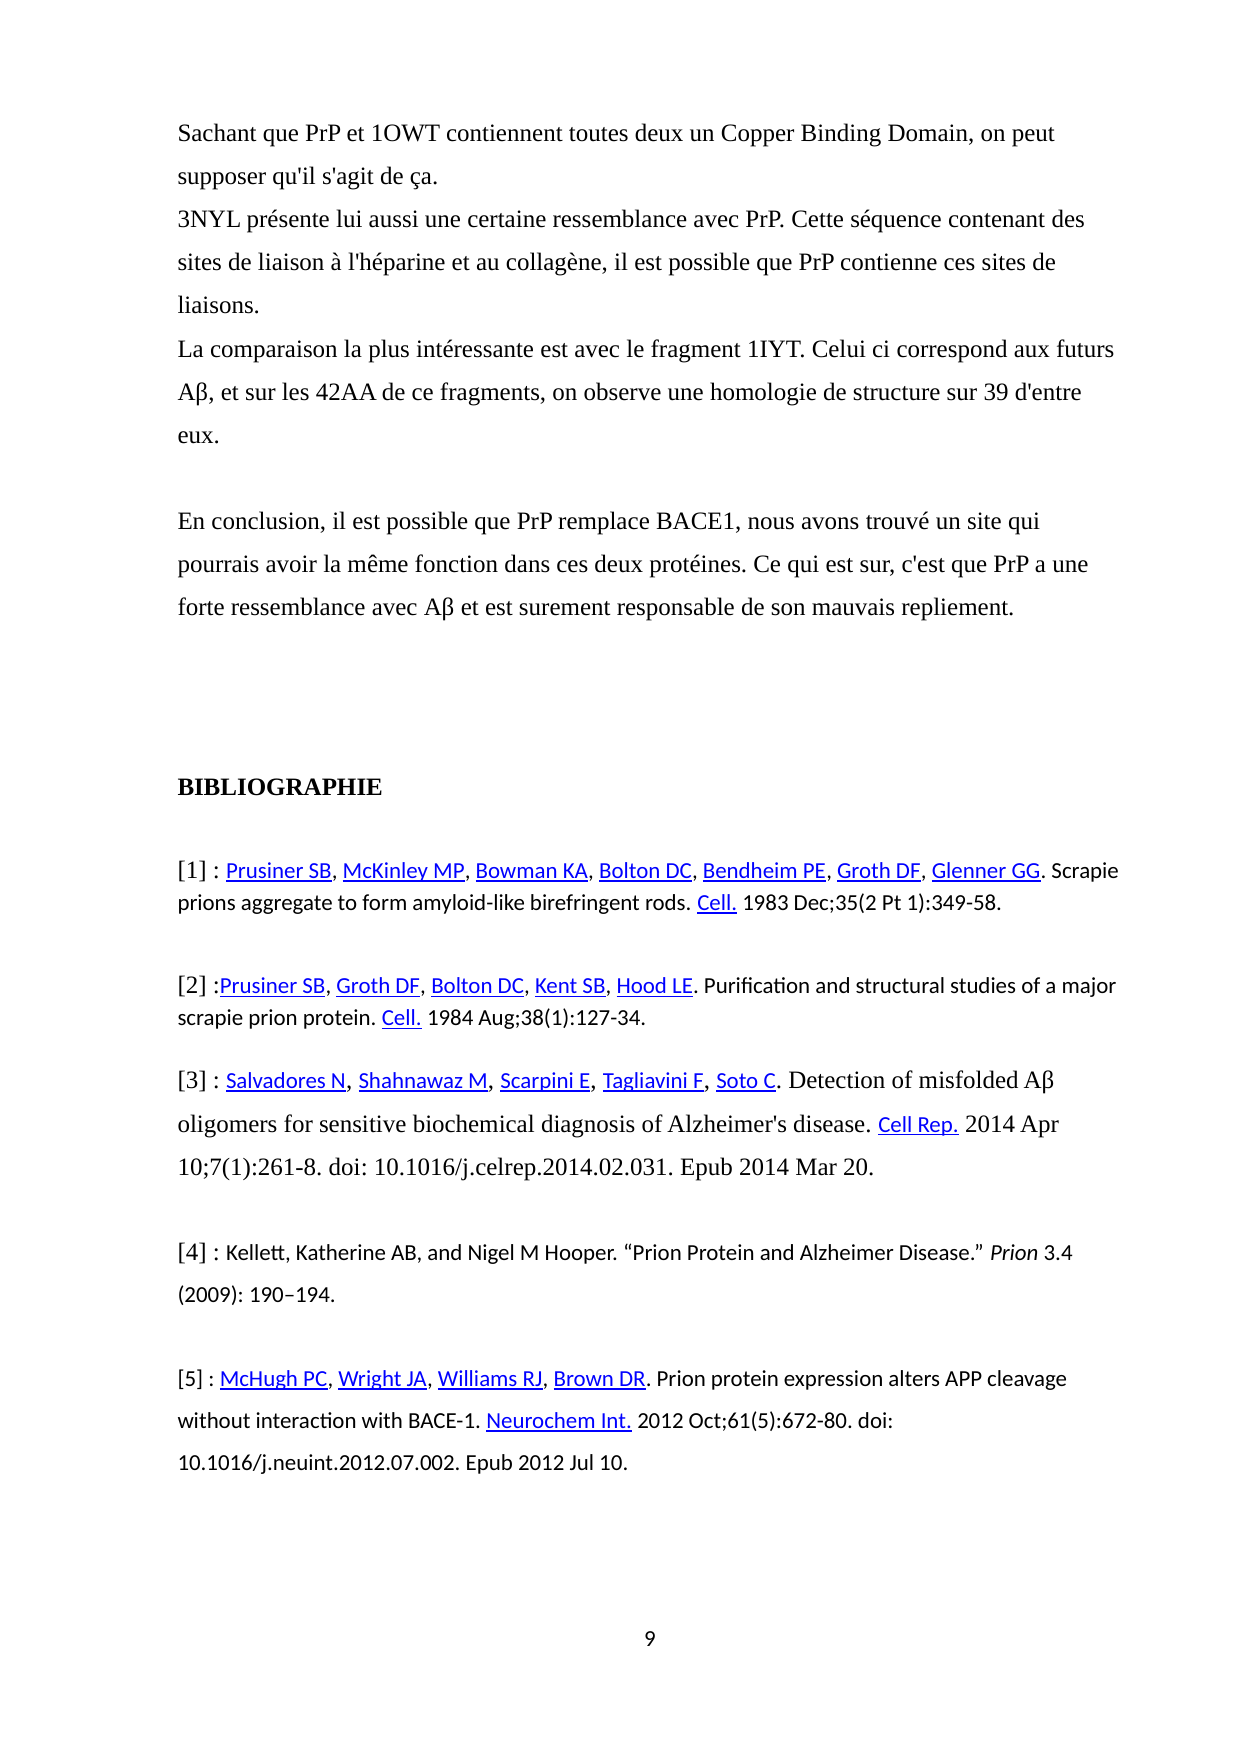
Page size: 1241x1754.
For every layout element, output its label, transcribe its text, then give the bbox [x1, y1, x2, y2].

text [2] :Prusiner SB, Groth DF, Bolton DC, Kent SB, Hood LE. Purification and structural studies of a major scrapie prion protein. Cell. 1984 Aug;38(1):127-34. [177, 970, 1122, 1032]
text Sachant que PrP et 1OWT contiennent toutes deux un Copper Binding Domain, on peut supposer qu'il s'agit de ça. [177, 118, 1122, 190]
text [3] : Salvadores N, Shahnawaz M, Scarpini E, Tagliavini F, Soto C. Detection of misfolded Aβ oligomers for sensitive biochemical diagnosis of Alzheimer's disease. Cell Rep. 2014 Apr 10;7(1):261-8. doi: 10.1016/j.celrep.2014.02.031. Epub 2014 Mar 20. [177, 1065, 1122, 1181]
text [4] : Kellett, Katherine AB, and Nigel M Hooper. “Prion Protein and Alzheimer Disease.” Prion 3.4 (2009): 190–194. [177, 1237, 1122, 1308]
text La comparaison la plus intéressante est avec le fragment 1IYT. Celui ci correspond aux futurs Aβ, et sur les 42AA de ce fragments, on observe une homologie de structure sur 39 d'entre eux. [177, 334, 1122, 449]
text 3NYL présente lui aussi une certaine ressemblance avec PrP. Cette séquence contenant des sites de liaison à l'héparine et au collagène, il est possible que PrP contienne ces sites de liaisons. [177, 204, 1122, 319]
subtitle BIBLIOGRAPHIE [177, 772, 1122, 801]
text [1] : Prusiner SB, McKinley MP, Bowman KA, Bolton DC, Bendheim PE, Groth DF, Glenner GG. Scrapie prions aggregate to form amyloid-like birefringent rods. Cell. 1983 Dec;35(2 Pt 1):349-58. [177, 855, 1122, 916]
text [5] : McHugh PC, Wright JA, Williams RJ, Brown DR. Prion protein expression alters APP cleavage without interaction with BACE-1. Neurochem Int. 2012 Oct;61(5):672-80. doi: 10.1016/j.neuint.2012.07.002. Epub 2012 Jul 10. [177, 1364, 1122, 1476]
text En conclusion, il est possible que PrP remplace BACE1, nous avons trouvé un site qui pourrais avoir la même fonction dans ces deux protéines. Ce qui est sur, c'est que PrP a une forte ressemblance avec Aβ et est surement responsable de son mauvais repliement. [177, 506, 1122, 621]
